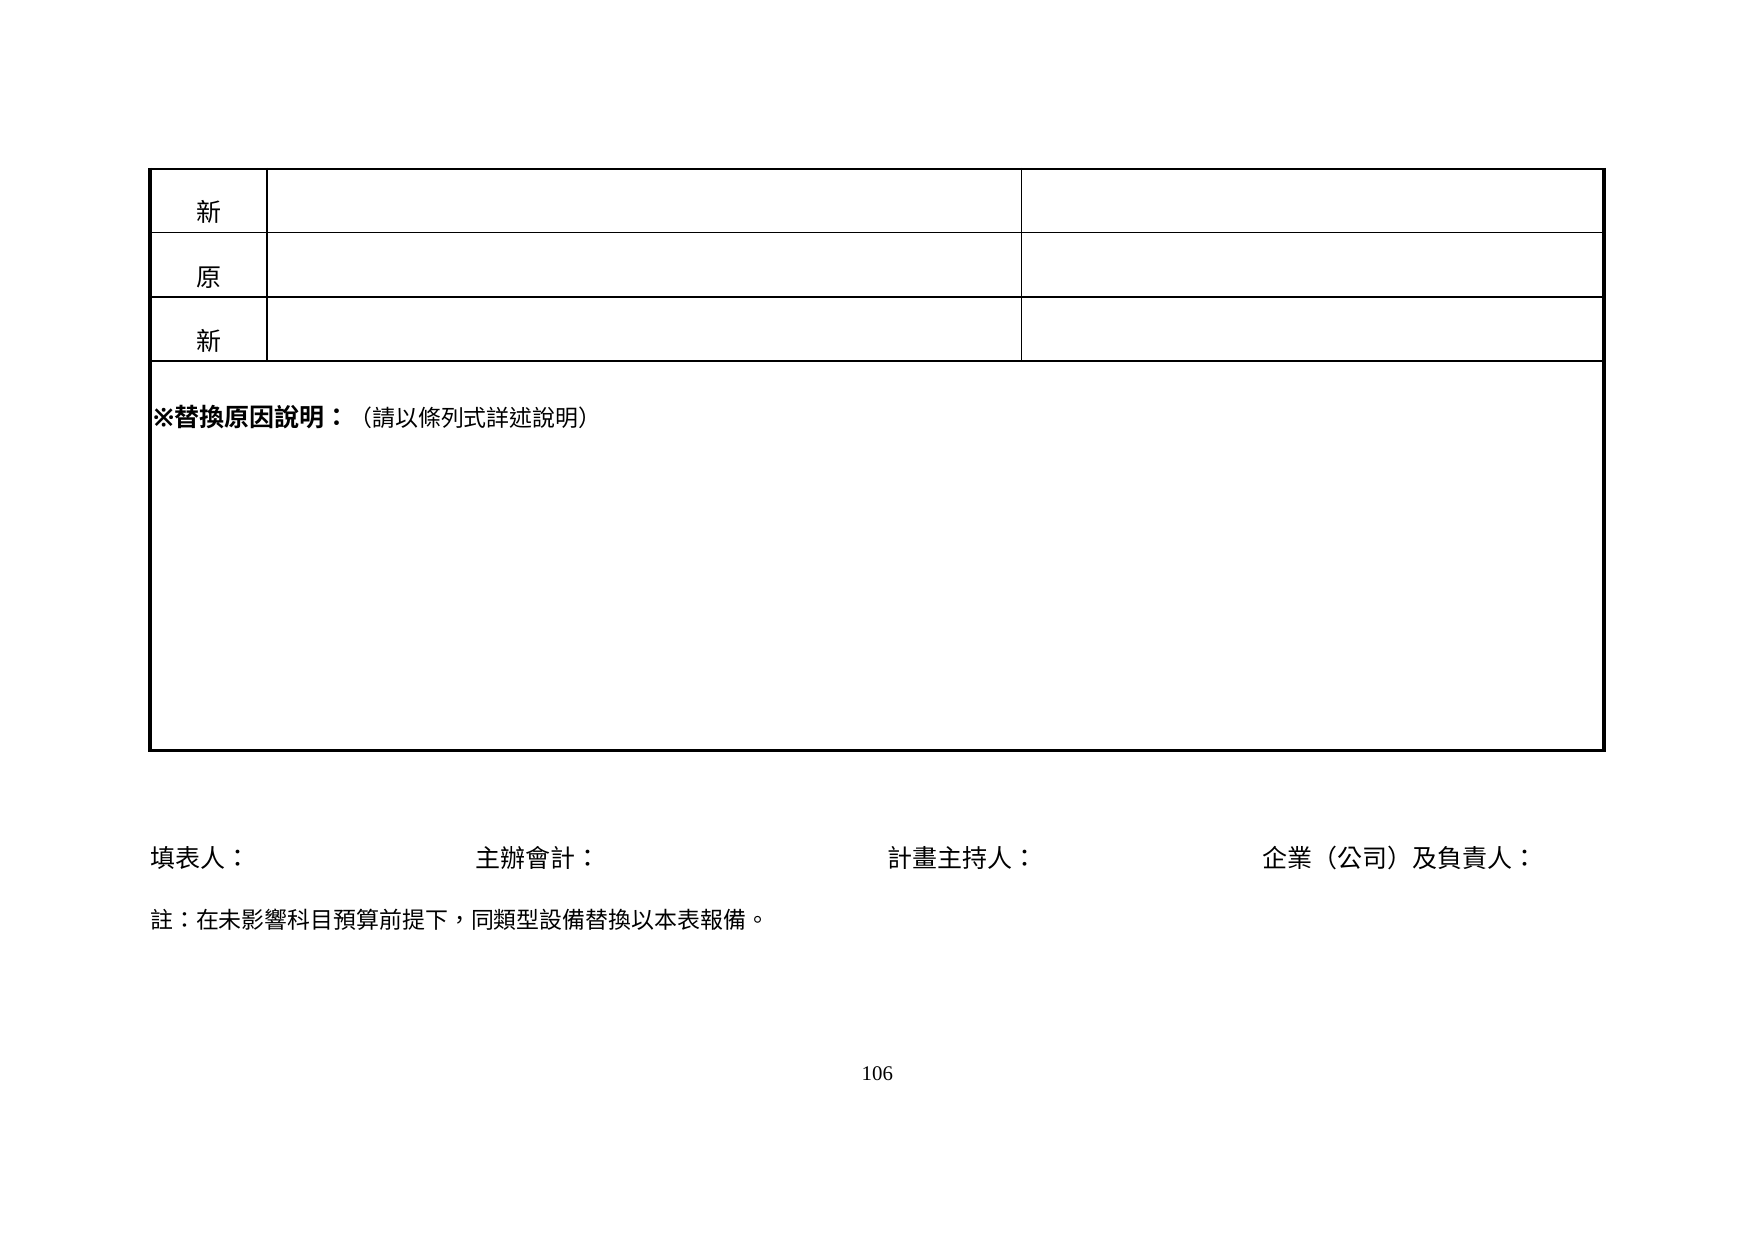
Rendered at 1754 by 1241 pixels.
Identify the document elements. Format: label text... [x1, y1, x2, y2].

table_cell [268, 298, 1021, 360]
table_cell 新 [152, 170, 266, 232]
table_cell 原 [152, 233, 266, 296]
table_cell [1022, 233, 1602, 296]
table_cell [1022, 298, 1602, 360]
table_cell 新 [152, 298, 266, 360]
table_cell [268, 170, 1021, 232]
table_cell [268, 233, 1021, 296]
text 註：在未影響科目預算前提下，同類型設備替換以本表報備。 [150, 877, 1604, 940]
text 填表人： 主辦會計： 計畫主持人： 企業（公司）及負責人： [150, 815, 1604, 877]
table_cell [1022, 170, 1602, 232]
table_cell ※替換原因說明：（請以條列式詳述說明） [152, 362, 1602, 749]
